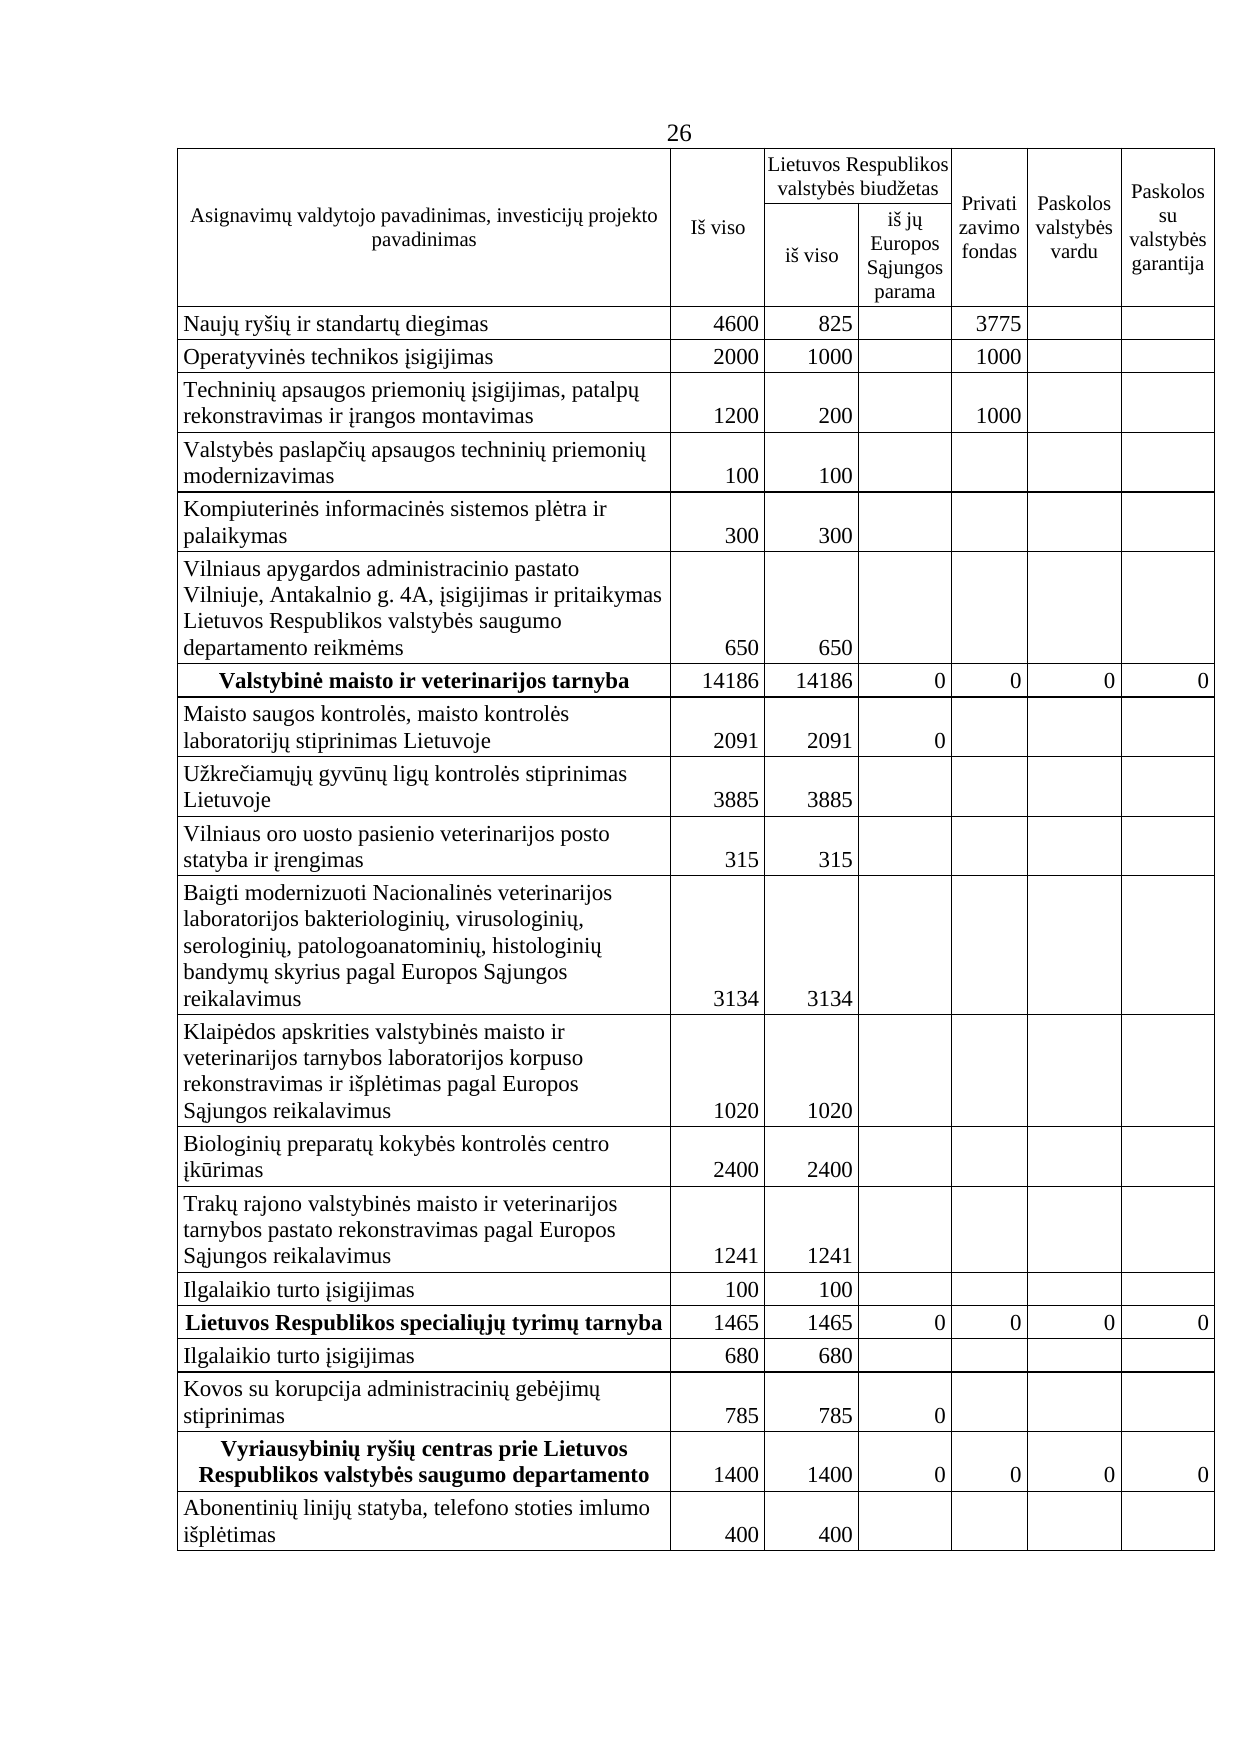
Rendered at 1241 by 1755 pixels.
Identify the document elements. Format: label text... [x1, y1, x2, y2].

table_cell 1020 [671, 1015, 764, 1126]
table_cell [1122, 1015, 1214, 1126]
table_cell 300 [671, 493, 764, 551]
table_cell 2091 [765, 698, 858, 756]
table_cell Operatyvinės technikos įsigijimas [178, 340, 670, 372]
table_cell 0 [1122, 1432, 1214, 1491]
table_cell [952, 1339, 1027, 1371]
table_cell [1122, 340, 1214, 372]
table_cell Naujų ryšių ir standartų diegimas [178, 307, 670, 339]
table_cell [859, 433, 951, 491]
table_cell 1465 [671, 1306, 764, 1338]
table_header Lietuvos Respublikos valstybės biudžetas [765, 149, 951, 203]
table_cell [859, 552, 951, 663]
table_cell 2091 [671, 698, 764, 756]
table_cell [1028, 307, 1121, 339]
table_cell [1122, 1339, 1214, 1371]
table_cell Trakų rajono valstybinės maisto ir veterinarijos tarnybos pastato rekonstravimas pagal Europos Sąjungos reikalavimus [178, 1187, 670, 1272]
table_cell [952, 493, 1027, 551]
table_cell 400 [765, 1492, 858, 1550]
table_cell [952, 1015, 1027, 1126]
table_cell [859, 1339, 951, 1371]
table_cell Baigti modernizuoti Nacionalinės veterinarijos laboratorijos bakteriologinių, virusologinių, serologinių, patologoanatominių, histologinių bandymų skyrius pagal Europos Sąjungos reikalavimus [178, 876, 670, 1014]
table_cell [1122, 493, 1214, 551]
table_cell [1028, 876, 1121, 1014]
table_cell [1122, 1492, 1214, 1550]
table_cell Ilgalaikio turto įsigijimas [178, 1273, 670, 1305]
table_cell 100 [765, 433, 858, 491]
table_cell [952, 433, 1027, 491]
table_cell [1028, 757, 1121, 816]
table_cell [1122, 698, 1214, 756]
table_cell [1122, 1187, 1214, 1272]
table_cell [859, 1127, 951, 1186]
table_cell [952, 757, 1027, 816]
table_cell [1122, 1273, 1214, 1305]
table_cell [859, 340, 951, 372]
table_cell 300 [765, 493, 858, 551]
table_header Iš viso [671, 149, 764, 306]
table_cell 0 [952, 1306, 1027, 1338]
table_cell Ilgalaikio turto įsigijimas [178, 1339, 670, 1371]
table_cell 1200 [671, 373, 764, 432]
table_cell [952, 1187, 1027, 1272]
table_cell [859, 876, 951, 1014]
table_cell [1028, 1273, 1121, 1305]
table_cell Valstybinė maisto ir veterinarijos tarnyba [178, 664, 670, 696]
table_cell 0 [1028, 1306, 1121, 1338]
table_cell [1028, 1187, 1121, 1272]
table_cell 825 [765, 307, 858, 339]
table_cell 0 [859, 1373, 951, 1431]
table_cell 1400 [765, 1432, 858, 1491]
table_cell 3885 [671, 757, 764, 816]
table_cell 650 [765, 552, 858, 663]
table_cell 100 [765, 1273, 858, 1305]
table_cell Kompiuterinės informacinės sistemos plėtra ir palaikymas [178, 493, 670, 551]
table_cell 3775 [952, 307, 1027, 339]
table_cell Vilniaus oro uosto pasienio veterinarijos posto statyba ir įrengimas [178, 817, 670, 875]
table_cell 680 [765, 1339, 858, 1371]
table_cell [952, 876, 1027, 1014]
table_cell Lietuvos Respublikos specialiųjų tyrimų tarnyba [178, 1306, 670, 1338]
table_cell 3134 [671, 876, 764, 1014]
table_cell 2400 [671, 1127, 764, 1186]
table_cell 100 [671, 433, 764, 491]
table_cell 1400 [671, 1432, 764, 1491]
table_header Privatizavimo fondas [952, 149, 1027, 306]
table_cell 0 [952, 1432, 1027, 1491]
table_cell [952, 817, 1027, 875]
table_cell Užkrečiamųjų gyvūnų ligų kontrolės stiprinimas Lietuvoje [178, 757, 670, 816]
table_cell 3885 [765, 757, 858, 816]
table_cell Vyriausybinių ryšių centras prie Lietuvos Respublikos valstybės saugumo departamento [178, 1432, 670, 1491]
table_cell Techninių apsaugos priemonių įsigijimas, patalpų rekonstravimas ir įrangos montavimas [178, 373, 670, 432]
table_cell [1028, 493, 1121, 551]
table_cell 14186 [765, 664, 858, 696]
table_cell [1122, 307, 1214, 339]
table_cell [952, 1492, 1027, 1550]
table_cell 14186 [671, 664, 764, 696]
table_cell [859, 1015, 951, 1126]
table_cell [1028, 817, 1121, 875]
table_cell [952, 552, 1027, 663]
table_cell [1122, 552, 1214, 663]
table_cell [1122, 1373, 1214, 1431]
table_cell [1122, 1127, 1214, 1186]
table_cell [1122, 876, 1214, 1014]
table_cell [859, 1187, 951, 1272]
table_cell 785 [765, 1373, 858, 1431]
table_cell [859, 307, 951, 339]
table_cell [859, 817, 951, 875]
table_cell [1028, 552, 1121, 663]
table_cell Vilniaus apygardos administracinio pastato Vilniuje, Antakalnio g. 4A, įsigijimas ir pritaikymas Lietuvos Respublikos valstybės saugumo departamento reikmėms [178, 552, 670, 663]
table_cell [1028, 1339, 1121, 1371]
table_cell [1122, 757, 1214, 816]
table_cell [859, 1273, 951, 1305]
table_cell 0 [1028, 1432, 1121, 1491]
table_cell Valstybės paslapčių apsaugos techninių priemonių modernizavimas [178, 433, 670, 491]
table_cell [1028, 1373, 1121, 1431]
table_cell 650 [671, 552, 764, 663]
table_cell 200 [765, 373, 858, 432]
table_cell 0 [859, 1432, 951, 1491]
table_cell 1020 [765, 1015, 858, 1126]
table_cell 4600 [671, 307, 764, 339]
table_cell 1241 [765, 1187, 858, 1272]
table_cell Abonentinių linijų statyba, telefono stoties imlumo išplėtimas [178, 1492, 670, 1550]
table_cell 680 [671, 1339, 764, 1371]
table_cell iš viso [765, 204, 858, 306]
table_cell [859, 757, 951, 816]
table_cell [1122, 433, 1214, 491]
table_cell 3134 [765, 876, 858, 1014]
table_cell Kovos su korupcija administracinių gebėjimų stiprinimas [178, 1373, 670, 1431]
table_cell 100 [671, 1273, 764, 1305]
table_cell [952, 1373, 1027, 1431]
table_cell 400 [671, 1492, 764, 1550]
table_cell 1000 [952, 340, 1027, 372]
table_cell 2400 [765, 1127, 858, 1186]
table_cell [1028, 1015, 1121, 1126]
table_cell Klaipėdos apskrities valstybinės maisto ir veterinarijos tarnybos laboratorijos korpuso rekonstravimas ir išplėtimas pagal Europos Sąjungos reikalavimus [178, 1015, 670, 1126]
table_cell 0 [952, 664, 1027, 696]
table_cell 1000 [765, 340, 858, 372]
table_cell iš jų Europos Sąjungos parama [859, 204, 951, 306]
table_cell 785 [671, 1373, 764, 1431]
table_cell 0 [1122, 1306, 1214, 1338]
table_header Paskolos valstybės vardu [1028, 149, 1121, 306]
table_cell 315 [765, 817, 858, 875]
table_cell [1028, 340, 1121, 372]
table_cell 0 [859, 664, 951, 696]
table_cell [859, 493, 951, 551]
table_cell 0 [1122, 664, 1214, 696]
table_header Paskolos su valstybės garantija [1122, 149, 1214, 306]
table_cell Maisto saugos kontrolės, maisto kontrolės laboratorijų stiprinimas Lietuvoje [178, 698, 670, 756]
table_cell [952, 1127, 1027, 1186]
table_cell 1241 [671, 1187, 764, 1272]
table_cell [1028, 698, 1121, 756]
table_cell [1122, 817, 1214, 875]
table_cell 1000 [952, 373, 1027, 432]
table_cell [859, 1492, 951, 1550]
table_cell [1122, 373, 1214, 432]
table_cell [859, 373, 951, 432]
table_cell [1028, 433, 1121, 491]
table_cell [1028, 373, 1121, 432]
table_cell 1465 [765, 1306, 858, 1338]
table_cell 0 [1028, 664, 1121, 696]
table_cell 0 [859, 1306, 951, 1338]
table_cell [1028, 1492, 1121, 1550]
table_cell [1028, 1127, 1121, 1186]
table_header Asignavimų valdytojo pavadinimas, investicijų projekto pavadinimas [178, 149, 670, 306]
table_cell 0 [859, 698, 951, 756]
table_cell Biologinių preparatų kokybės kontrolės centro įkūrimas [178, 1127, 670, 1186]
table_cell [952, 698, 1027, 756]
table_cell [952, 1273, 1027, 1305]
table_cell 315 [671, 817, 764, 875]
table_cell 2000 [671, 340, 764, 372]
